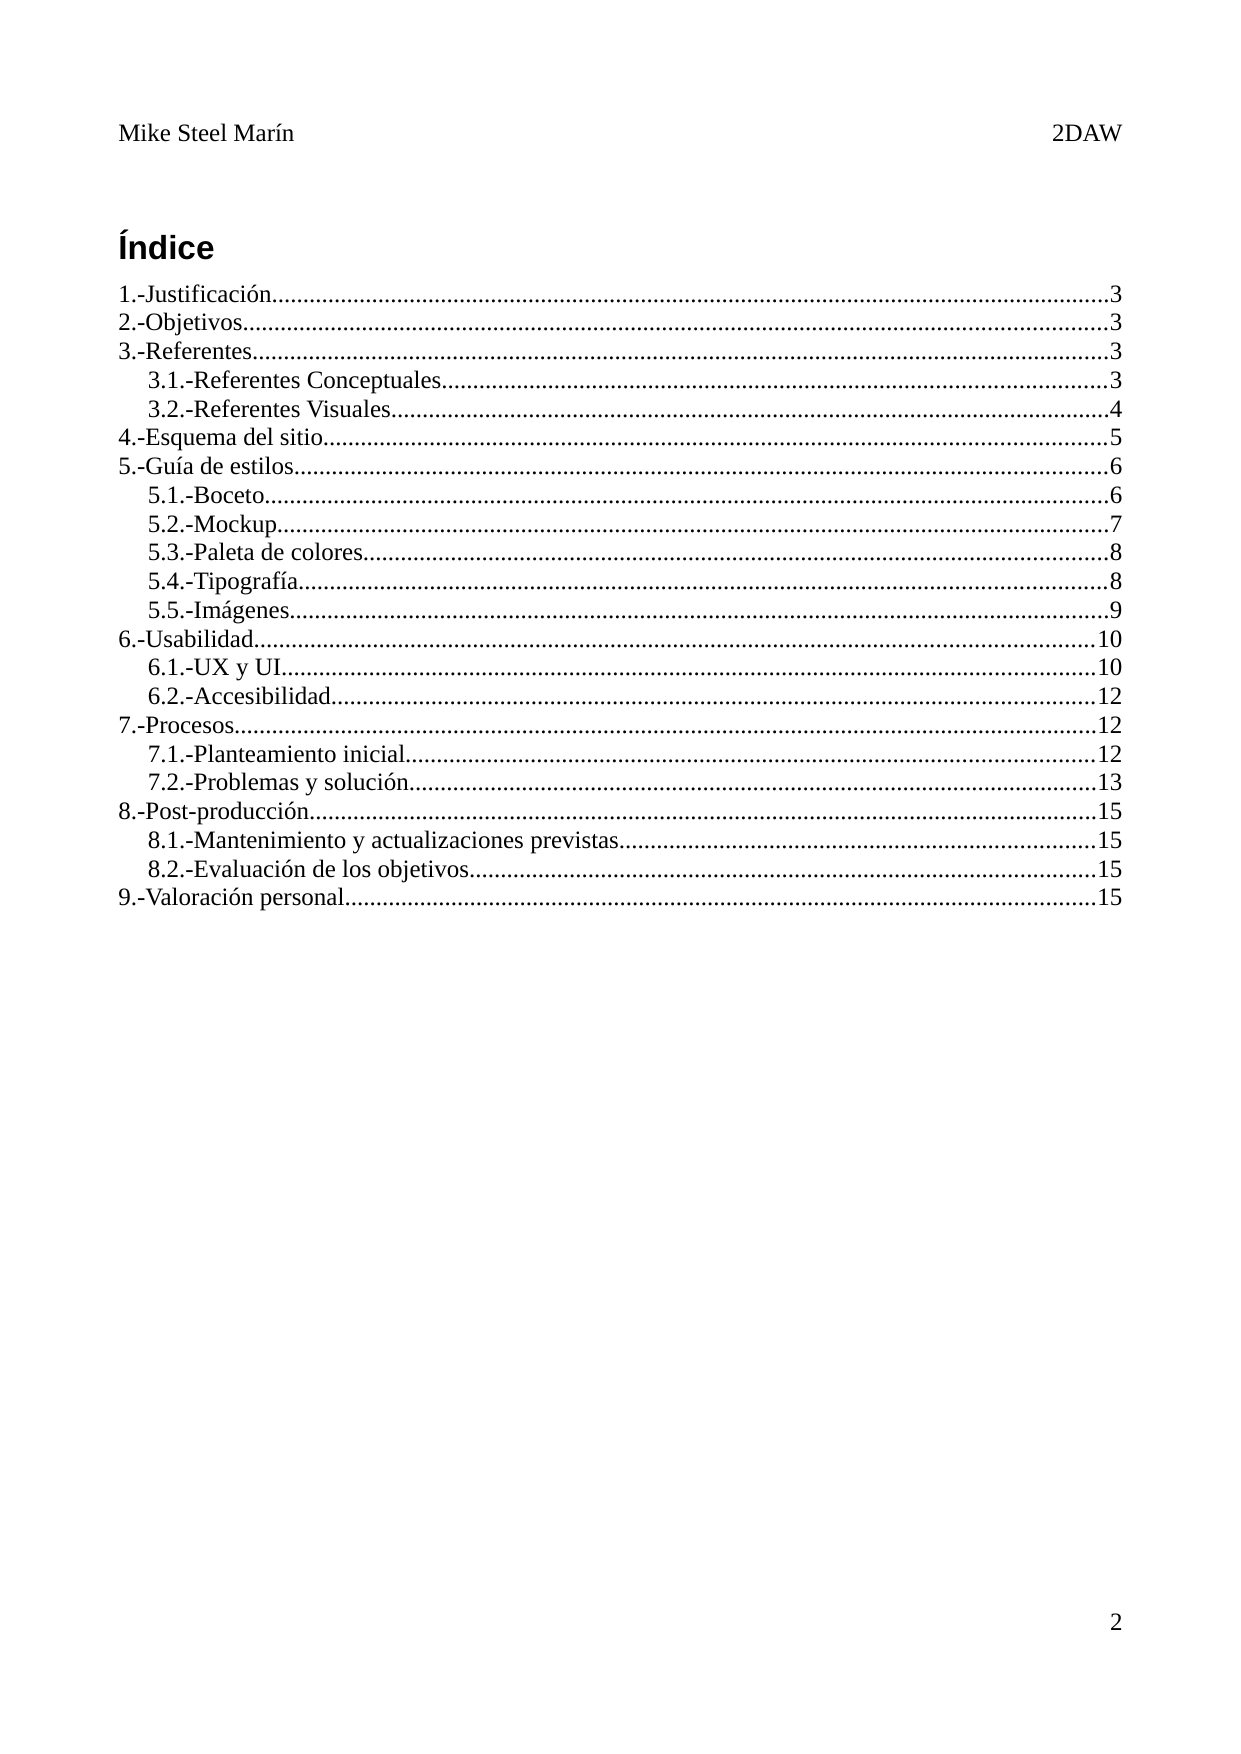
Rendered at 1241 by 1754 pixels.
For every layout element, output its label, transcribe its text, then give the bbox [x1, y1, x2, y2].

text 1.-Justificación 3 [118, 279, 1122, 307]
text 6.1.-UX y UI 10 [148, 652, 1122, 681]
text 8.2.-Evaluación de los objetivos 15 [148, 854, 1122, 882]
subtitle Índice [118, 228, 1122, 266]
text 7.-Procesos 12 [118, 710, 1122, 739]
text 5.2.-Mockup 7 [148, 509, 1122, 537]
text 8.-Post-producción 15 [118, 796, 1122, 825]
text 7.2.-Problemas y solución 13 [148, 767, 1122, 796]
text 5.3.-Paleta de colores 8 [148, 537, 1122, 566]
text 5.-Guía de estilos 6 [118, 451, 1122, 480]
text 2.-Objetivos 3 [118, 307, 1122, 336]
text 8.1.-Mantenimiento y actualizaciones previstas 15 [148, 825, 1122, 854]
text 7.1.-Planteamiento inicial 12 [148, 739, 1122, 767]
text 3.2.-Referentes Visuales 4 [148, 394, 1122, 422]
text 5.4.-Tipografía 8 [148, 566, 1122, 595]
text 3.1.-Referentes Conceptuales 3 [148, 365, 1122, 394]
text 4.-Esquema del sitio 5 [118, 422, 1122, 451]
text 3.-Referentes 3 [118, 336, 1122, 365]
text 9.-Valoración personal 15 [118, 882, 1122, 911]
text 6.-Usabilidad 10 [118, 624, 1122, 652]
text 6.2.-Accesibilidad 12 [148, 681, 1122, 710]
text 5.1.-Boceto 6 [148, 480, 1122, 509]
text 5.5.-Imágenes 9 [148, 595, 1122, 624]
